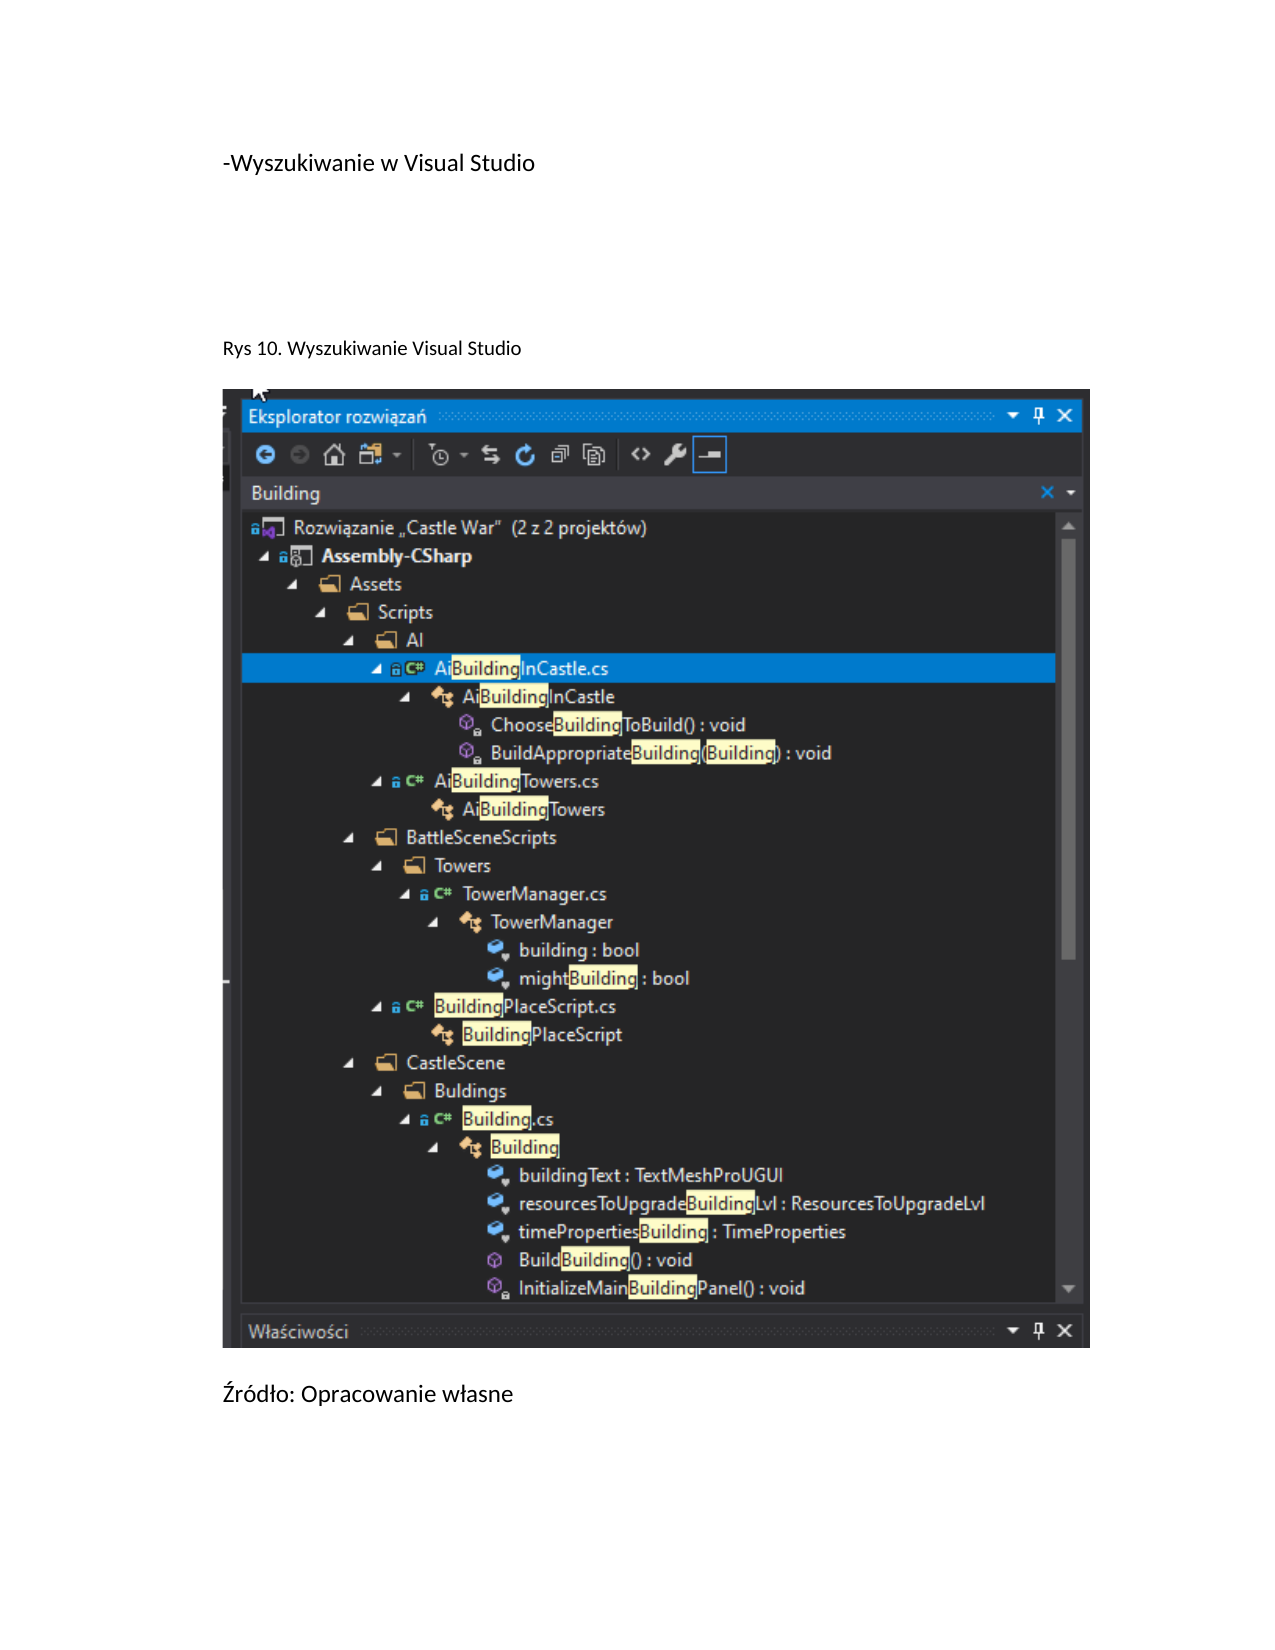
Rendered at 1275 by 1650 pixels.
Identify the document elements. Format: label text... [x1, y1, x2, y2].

text -Wyszukiwanie w Visual Studio [223, 148, 1127, 178]
text Źródło: Opracowanie własne [223, 1378, 1127, 1409]
text Rys 10. Wyszukiwanie Visual Studio [223, 335, 1127, 360]
